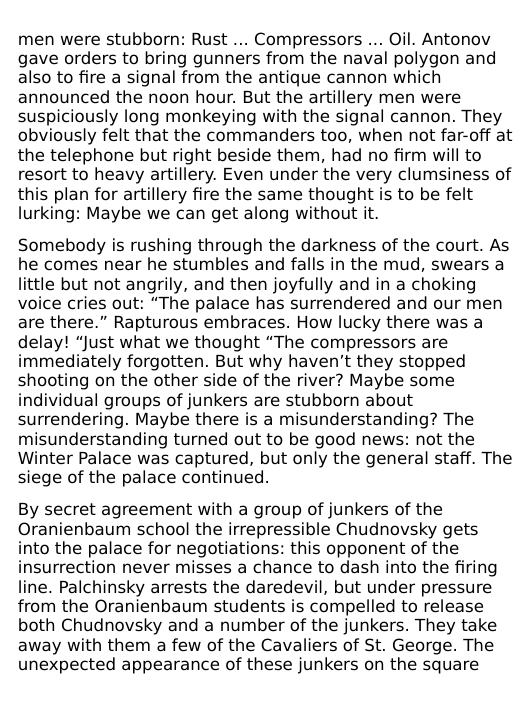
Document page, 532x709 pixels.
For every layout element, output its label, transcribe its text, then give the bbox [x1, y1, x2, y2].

text men were stubborn: Rust ... Compressors ... Oil. Antonov gave orders to bring gunners from the naval polygon and also to fire a signal from the antique cannon which announced the noon hour. But the artillery men were suspiciously long monkeying with the signal cannon. They obviously felt that the commanders too, when not far-off at the telephone but right beside them, had no firm will to resort to heavy artillery. Even under the very clumsiness of this plan for artillery fire the same thought is to be felt lurking: Maybe we can get along without it. [18, 29, 514, 223]
text By secret agreement with a group of junkers of the Oranienbaum school the irrepressible Chudnovsky gets into the palace for negotiations: this opponent of the insurrection never misses a chance to dash into the firing line. Palchinsky arrests the daredevil, but under pressure from the Oranienbaum students is compelled to release both Chudnovsky and a number of the junkers. They take away with them a few of the Cavaliers of St. George. The unexpected appearance of these junkers on the square [18, 500, 514, 674]
text Somebody is rushing through the darkness of the court. As he comes near he stumbles and falls in the mud, swears a little but not angrily, and then joyfully and in a choking voice cries out: “The palace has surrendered and our men are there.” Rapturous embraces. How lucky there was a delay! “Just what we thought “The compressors are immediately forgotten. But why haven’t they stopped shooting on the other side of the river? Maybe some individual groups of junkers are stubborn about surrendering. Maybe there is a misunderstanding? The misunderstanding turned out to be good news: not the Winter Palace was captured, but only the general staff. The siege of the palace continued. [18, 236, 514, 488]
